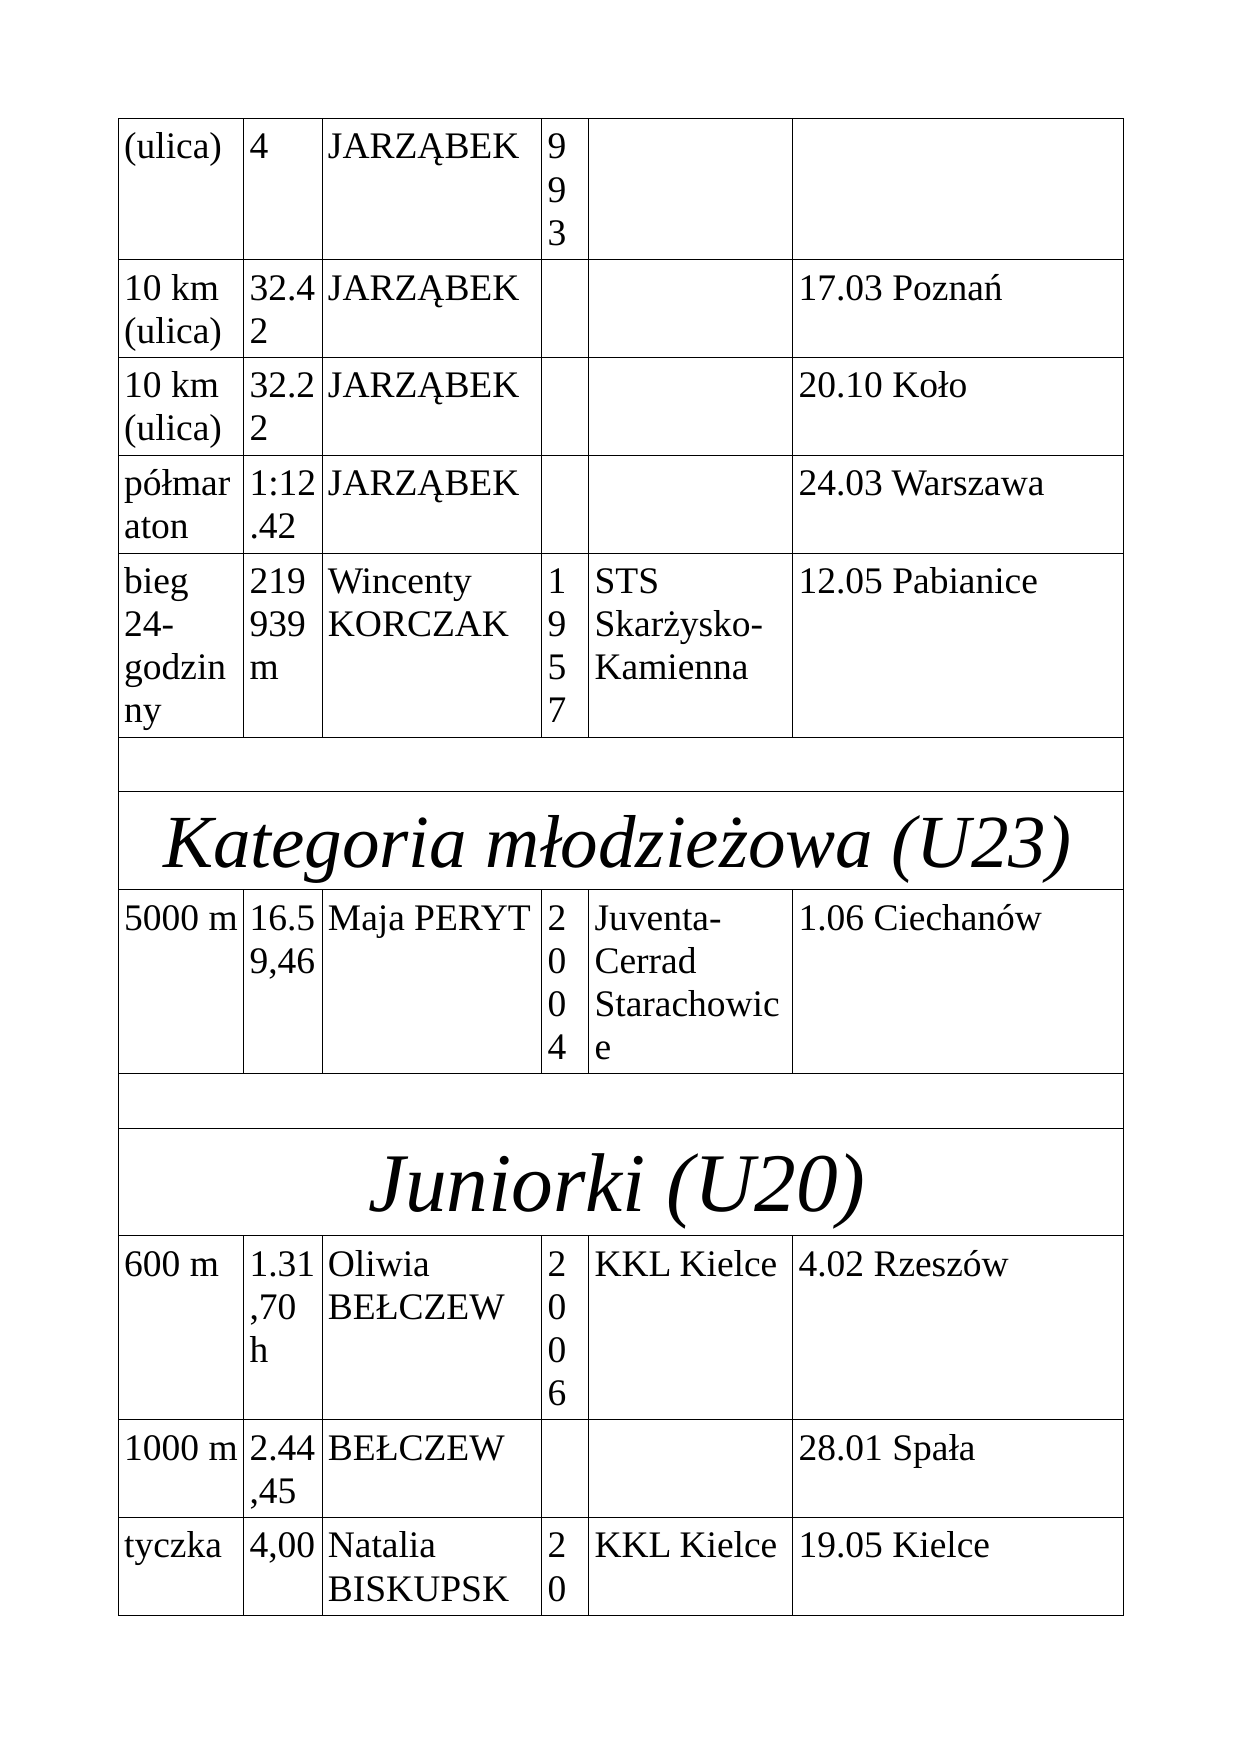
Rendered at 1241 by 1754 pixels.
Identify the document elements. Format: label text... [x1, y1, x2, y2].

table_cell [589, 1420, 792, 1517]
table_cell KKL Kielce [589, 1236, 792, 1419]
table_cell 32.22 [244, 358, 322, 455]
table_cell (ulica) [119, 119, 243, 259]
table_cell 1957 [542, 554, 588, 737]
table_cell 4,00 [244, 1518, 322, 1615]
table_cell 10 km (ulica) [119, 260, 243, 357]
table_cell 5000 m [119, 890, 243, 1073]
table_cell 12.05 Pabianice [793, 554, 1123, 737]
table_cell Maja PERYT [323, 890, 541, 1073]
table_cell półmaraton [119, 456, 243, 552]
table_cell 600 m [119, 1236, 243, 1419]
table_cell 4 [244, 119, 322, 259]
table_cell 32.42 [244, 260, 322, 357]
table_cell [793, 119, 1123, 259]
table_cell 16.59,46 [244, 890, 322, 1073]
table_cell bieg 24-godzinny [119, 554, 243, 737]
table_cell 993 [542, 119, 588, 259]
table_cell [589, 260, 792, 357]
table_cell JARZĄBEK [323, 119, 541, 259]
table_cell [542, 456, 588, 552]
table_cell 1.31,70 h [244, 1236, 322, 1419]
table_cell [589, 119, 792, 259]
table_cell 10 km (ulica) [119, 358, 243, 455]
table_cell 20.10 Koło [793, 358, 1123, 455]
table_cell [119, 738, 1123, 791]
table_cell 28.01 Spała [793, 1420, 1123, 1517]
table_cell Wincenty KORCZAK [323, 554, 541, 737]
table_cell Juventa-Cerrad Starachowice [589, 890, 792, 1073]
table_cell BEŁCZEW [323, 1420, 541, 1517]
table_cell Oliwia BEŁCZEW [323, 1236, 541, 1419]
table_cell tyczka [119, 1518, 243, 1615]
table_cell 2004 [542, 890, 588, 1073]
table_cell [119, 1074, 1123, 1128]
table_cell STS Skarżysko-Kamienna [589, 554, 792, 737]
table_cell 17.03 Poznań [793, 260, 1123, 357]
table_cell JARZĄBEK [323, 456, 541, 552]
table_cell Kategoria młodzieżowa (U23) [119, 792, 1123, 889]
table_cell 2006 [542, 1236, 588, 1419]
table_cell [542, 358, 588, 455]
table_cell 1:12.42 [244, 456, 322, 552]
table_cell 24.03 Warszawa [793, 456, 1123, 552]
table_cell Natalia BISKUPSK [323, 1518, 541, 1615]
table_cell KKL Kielce [589, 1518, 792, 1615]
table_cell [542, 1420, 588, 1517]
table_cell 219 939 m [244, 554, 322, 737]
table_cell [589, 456, 792, 552]
table_cell [589, 358, 792, 455]
table_cell 1000 m [119, 1420, 243, 1517]
table_cell 1.06 Ciechanów [793, 890, 1123, 1073]
table_cell 20 [542, 1518, 588, 1615]
table_cell 19.05 Kielce [793, 1518, 1123, 1615]
table_cell JARZĄBEK [323, 260, 541, 357]
table_cell 2.44,45 [244, 1420, 322, 1517]
table_cell JARZĄBEK [323, 358, 541, 455]
table_cell 4.02 Rzeszów [793, 1236, 1123, 1419]
table_cell Juniorki (U20) [119, 1129, 1123, 1235]
table_cell [542, 260, 588, 357]
